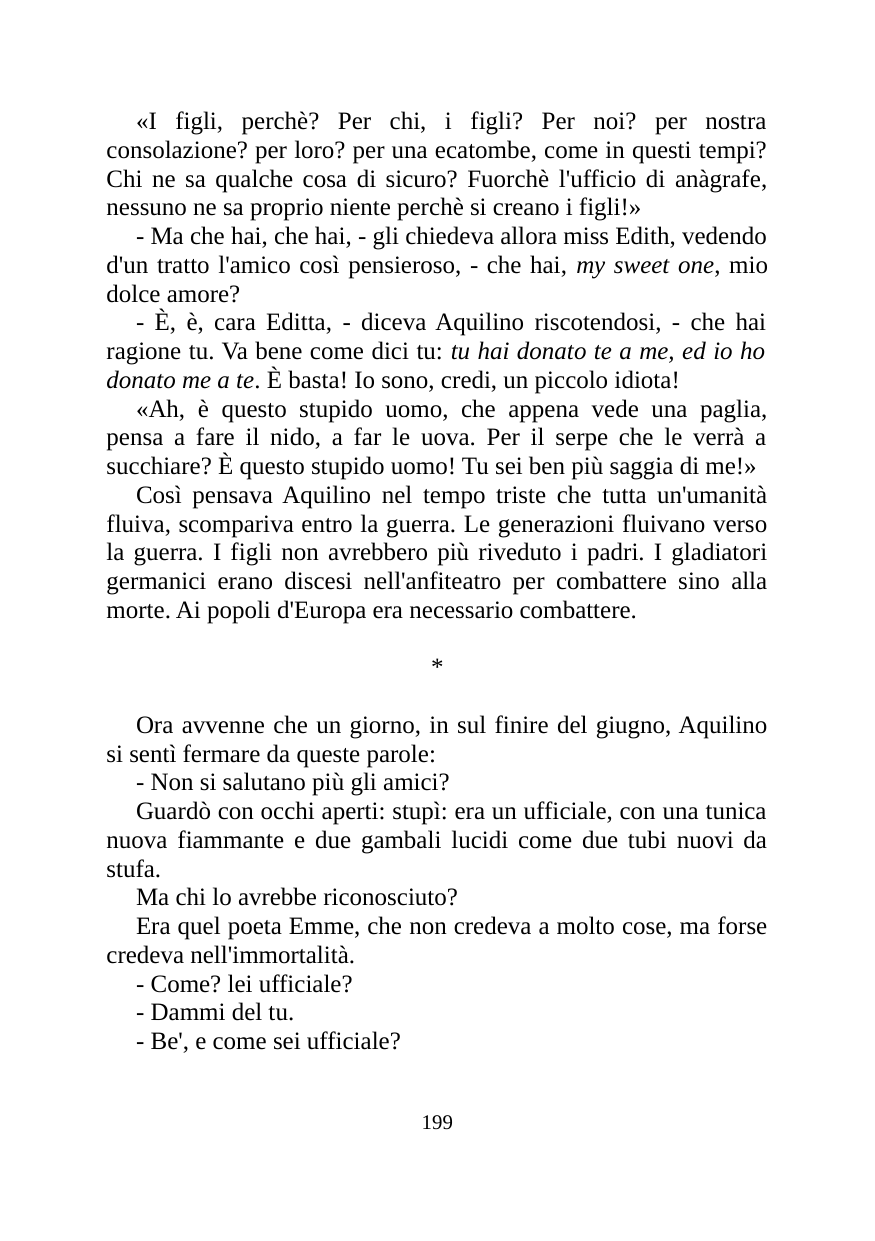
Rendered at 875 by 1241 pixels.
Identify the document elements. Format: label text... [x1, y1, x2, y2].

text - Non si salutano più gli amici? [106, 767, 768, 796]
text * [106, 652, 768, 681]
text «I figli, perchè? Per chi, i figli? Per noi? per nostra consolazione? per loro? per una ecatombe, come in questi tempi? Chi ne sa qualche cosa di sicuro? Fuorchè l'ufficio di anàgrafe, nessuno ne sa proprio niente perchè si creano i figli!» [106, 106, 768, 221]
text - Ma che hai, che hai, - gli chiedeva allora miss Edith, vedendo d'un tratto l'amico così pensieroso, - che hai, my sweet one, mio dolce amore? [106, 221, 768, 307]
text «Ah, è questo stupido uomo, che appena vede una paglia, pensa a fare il nido, a far le uova. Per il serpe che le verrà a succhiare? È questo stupido uomo! Tu sei ben più saggia di me!» [106, 394, 768, 480]
text - Be', e come sei ufficiale? [106, 1026, 768, 1055]
text - È, è, cara Editta, - diceva Aquilino riscotendosi, - che hai ragione tu. Va bene come dici tu: tu hai donato te a me, ed io ho donato me a te. È basta! Io sono, credi, un piccolo idiota! [106, 307, 768, 394]
text - Come? lei ufficiale? [106, 969, 768, 997]
text Guardò con occhi aperti: stupì: era un ufficiale, con una tunica nuova fiammante e due gambali lucidi come due tubi nuovi da stufa. [106, 796, 768, 882]
text Ora avvenne che un giorno, in sul finire del giugno, Aquilino si sentì fermare da queste parole: [106, 710, 768, 767]
text - Dammi del tu. [106, 997, 768, 1026]
text Era quel poeta Emme, che non credeva a molto cose, ma forse credeva nell'immortalità. [106, 911, 768, 969]
text Così pensava Aquilino nel tempo triste che tutta un'umanità fluiva, scompariva entro la guerra. Le generazioni fluivano verso la guerra. I figli non avrebbero più riveduto i padri. I gladiatori germanici erano discesi nell'anfiteatro per combattere sino alla morte. Ai popoli d'Europa era necessario combattere. [106, 480, 768, 624]
text Ma chi lo avrebbe riconosciuto? [106, 882, 768, 911]
